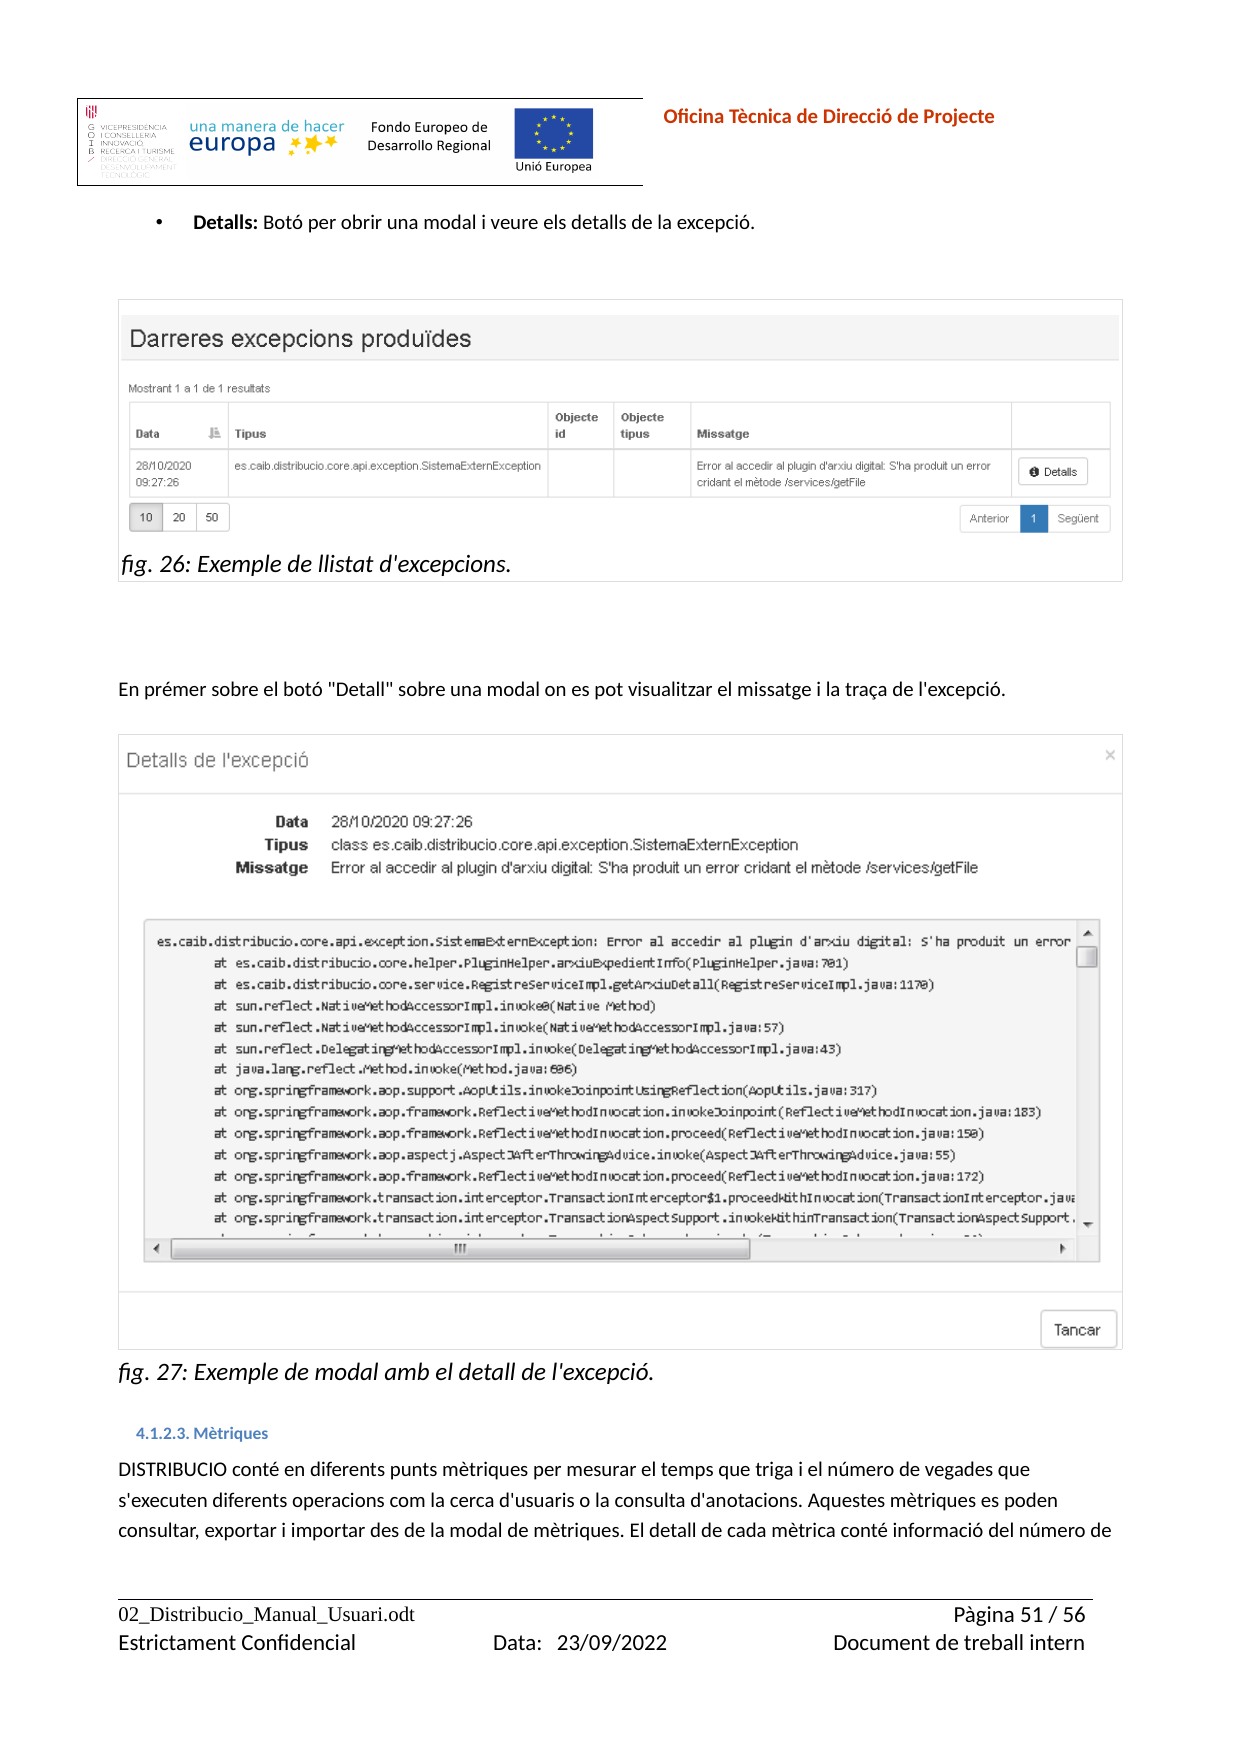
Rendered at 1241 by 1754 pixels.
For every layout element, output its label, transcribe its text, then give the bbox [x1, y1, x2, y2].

text fig. 27: Exemple de modal amb el detall de l'excepció. [118, 1350, 1122, 1386]
text DISTRIBUCIO conté en diferents punts mètriques per mesurar el temps que triga i el número de vegades que s'executen diferents operacions com la cerca d'usuaris o la consulta d'anotacions. Aquestes mètriques es poden consultar, exportar i importar des de la modal de mètriques. El detall de cada mètrica conté informació del número de [118, 1457, 1122, 1543]
list Detalls: Botó per obrir una modal i veure els detalls de la excepció. [156, 209, 1122, 235]
picture [119, 735, 1122, 1349]
picture [82, 103, 181, 180]
text fig. 26: Exemple de llistat d'excepcions. [121, 542, 1119, 578]
subtitle Mètriques [136, 1423, 1122, 1444]
picture [187, 103, 599, 180]
text En prémer sobre el botó "Detall" sobre una modal on es pot visualitzar el missatge i la traça de l'excepció. [118, 676, 1122, 702]
picture [121, 315, 1119, 542]
